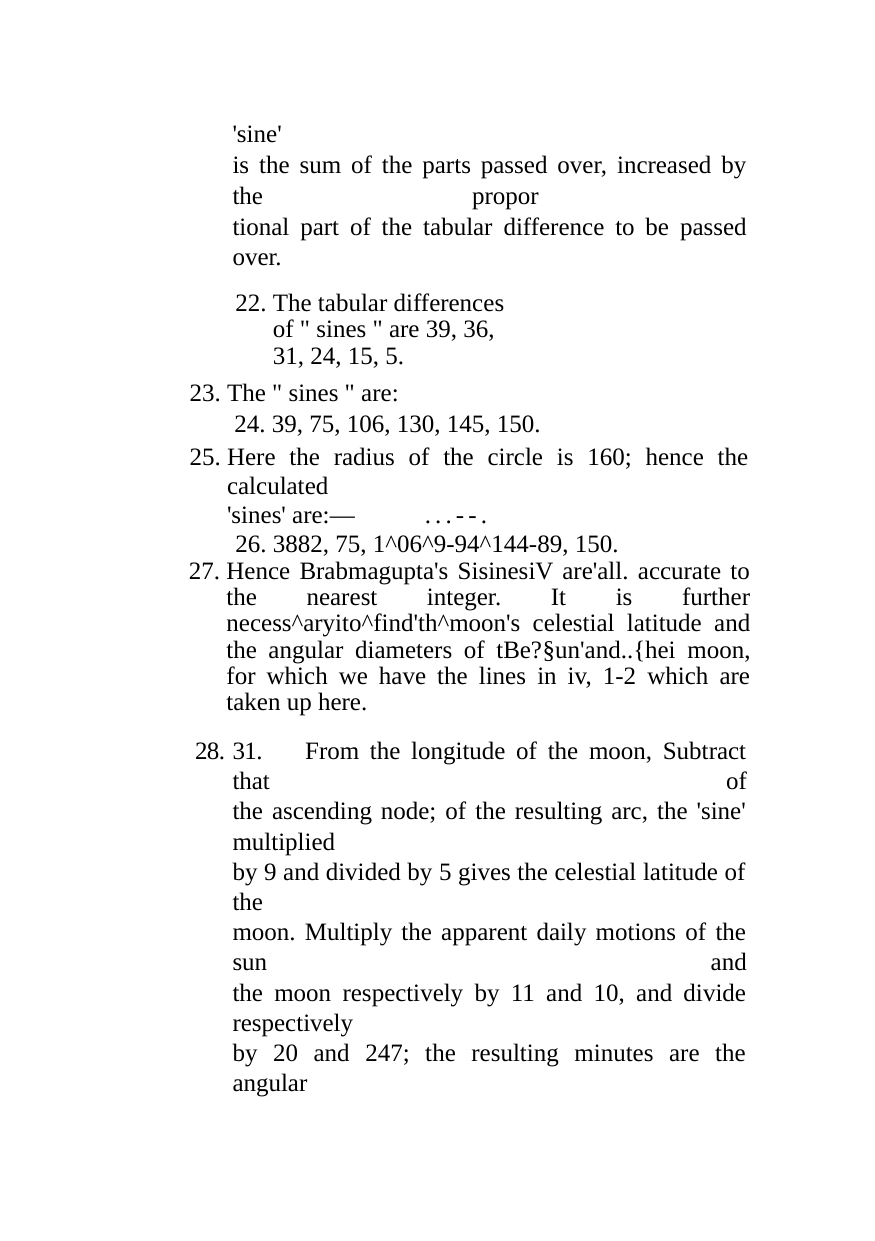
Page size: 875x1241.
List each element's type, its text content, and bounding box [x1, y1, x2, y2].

list 'sine' is the sum of the parts passed over, increased by the propor­ tional part of the tabular difference to be passed over. [195, 118, 747, 272]
list 39, 75, 106, 130, 145, 150. [234, 409, 756, 438]
list The " sines " are: [189, 378, 756, 407]
list Here the radius of the circle is 160; hence the calculated 'sines' are:— ...--. [189, 443, 749, 529]
list Hence Brabmagupta's SisinesiV are'all. accurate to the nearest integer. It is further necess^aryito^find'th^moon's celestial latitude and the angular diameters of tBe?§un'and..{hei moon, for which we have the lines in iv, 1-2 which are taken up here. [189, 558, 751, 716]
list 3882, 75, 1^06^9-94^144-89, 150. [235, 529, 756, 558]
list The tabular differences of " sines " are 39, 36, 31, 24, 15, 5. [235, 291, 518, 369]
list 31. From the longitude of the moon, Subtract that of the ascending node; of the resulting arc, the 'sine' multiplied by 9 and divided by 5 gives the celestial latitude of the moon. Multiply the apparent daily motions of the sun and the moon respectively by 11 and 10, and divide respectively by 20 and 247; the resulting minutes are the angular [195, 735, 747, 1098]
